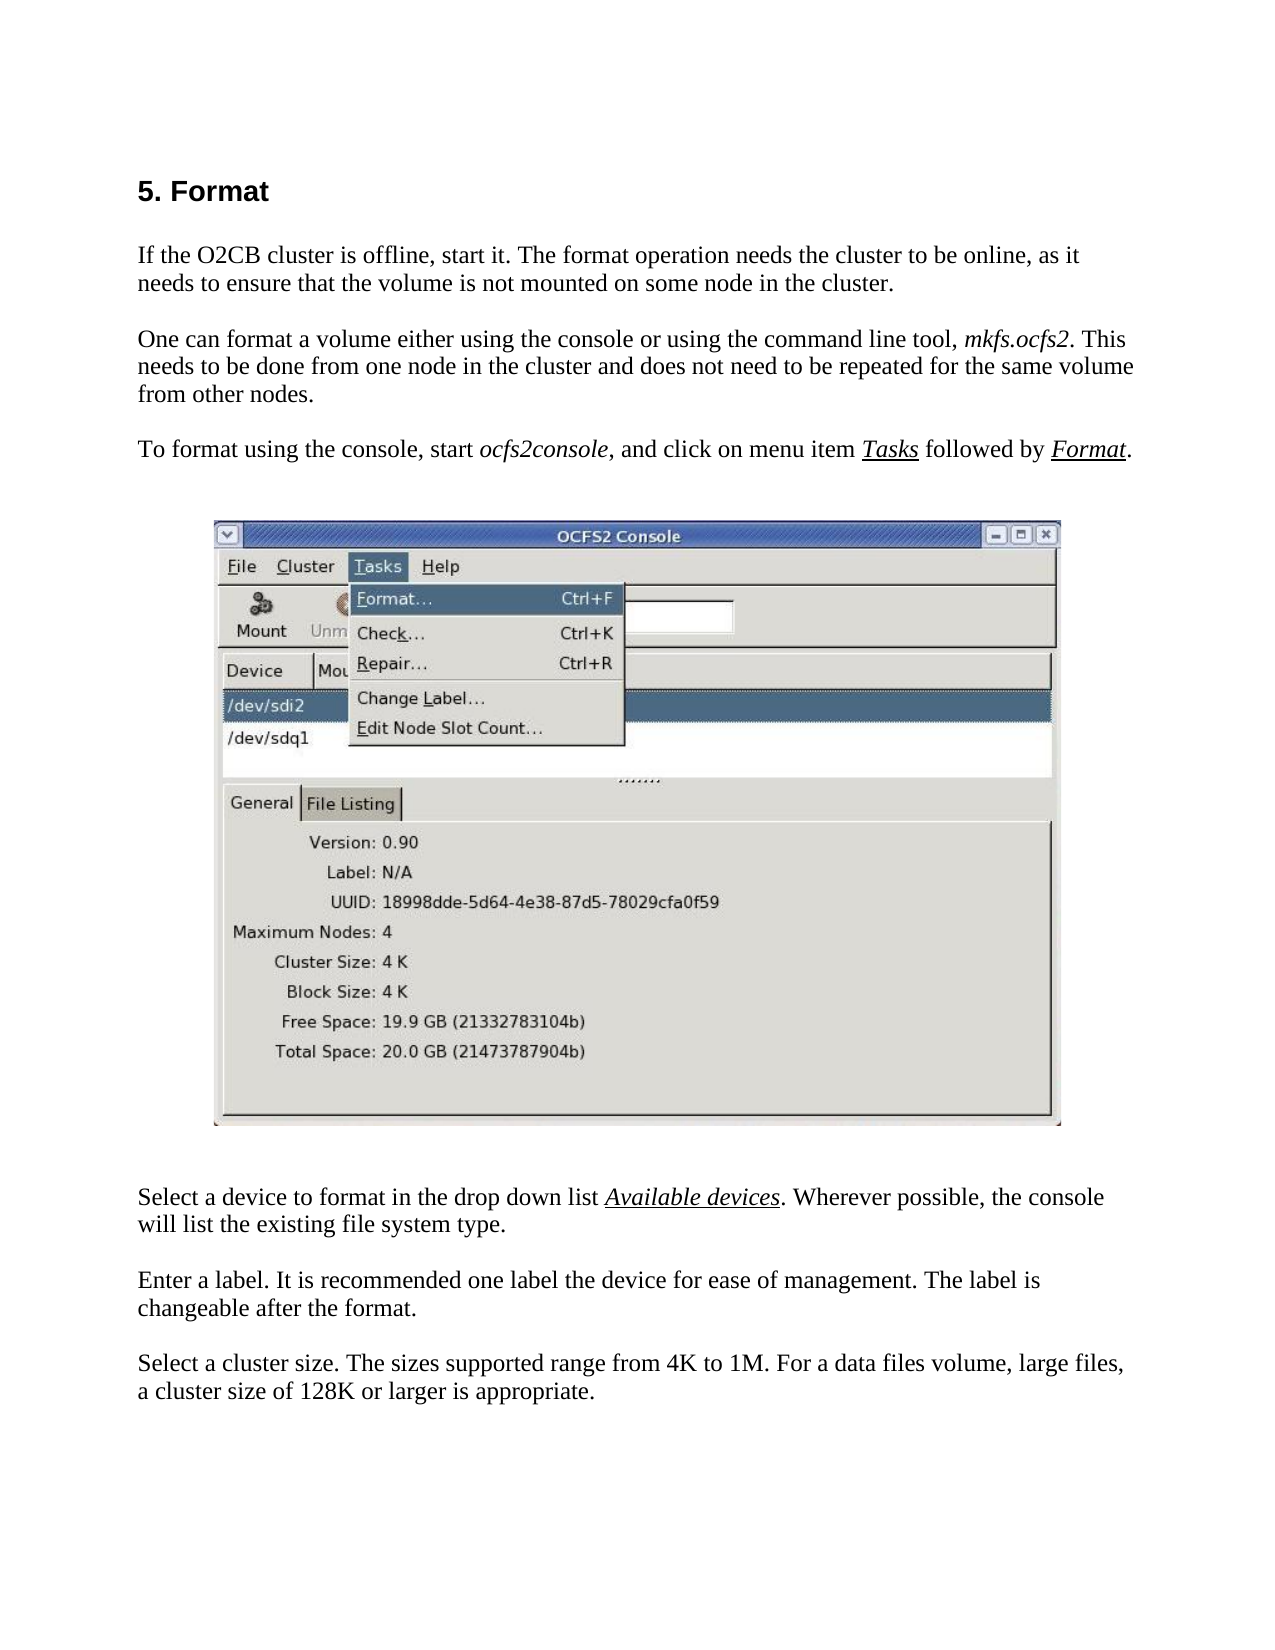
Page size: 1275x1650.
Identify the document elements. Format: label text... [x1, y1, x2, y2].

subtitle 5. Format [137, 175, 1138, 208]
text Select a device to format in the drop down list Available devices. Wherever possible, the console will list the existing file system type. [137, 1183, 1138, 1238]
text One can format a volume either using the console or using the command line tool, mkfs.ocfs2. This needs to be done from one node in the cluster and does not need to be repeated for the same volume from other nodes. [137, 325, 1138, 408]
picture [213, 520, 1062, 1126]
text If the O2CB cluster is offline, start it. The format operation needs the cluster to be online, as it needs to ensure that the volume is not mounted on some node in the cluster. [137, 242, 1138, 297]
text Select a cluster size. The sizes supported range from 4K to 1M. For a data files volume, large files, a cluster size of 128K or larger is appropriate. [137, 1349, 1138, 1404]
text To format using the console, start ocfs2console, and click on menu item Tasks followed by Format. [137, 436, 1138, 463]
text Enter a label. It is recommended one label the device for ease of management. The label is changeable after the format. [137, 1266, 1138, 1321]
